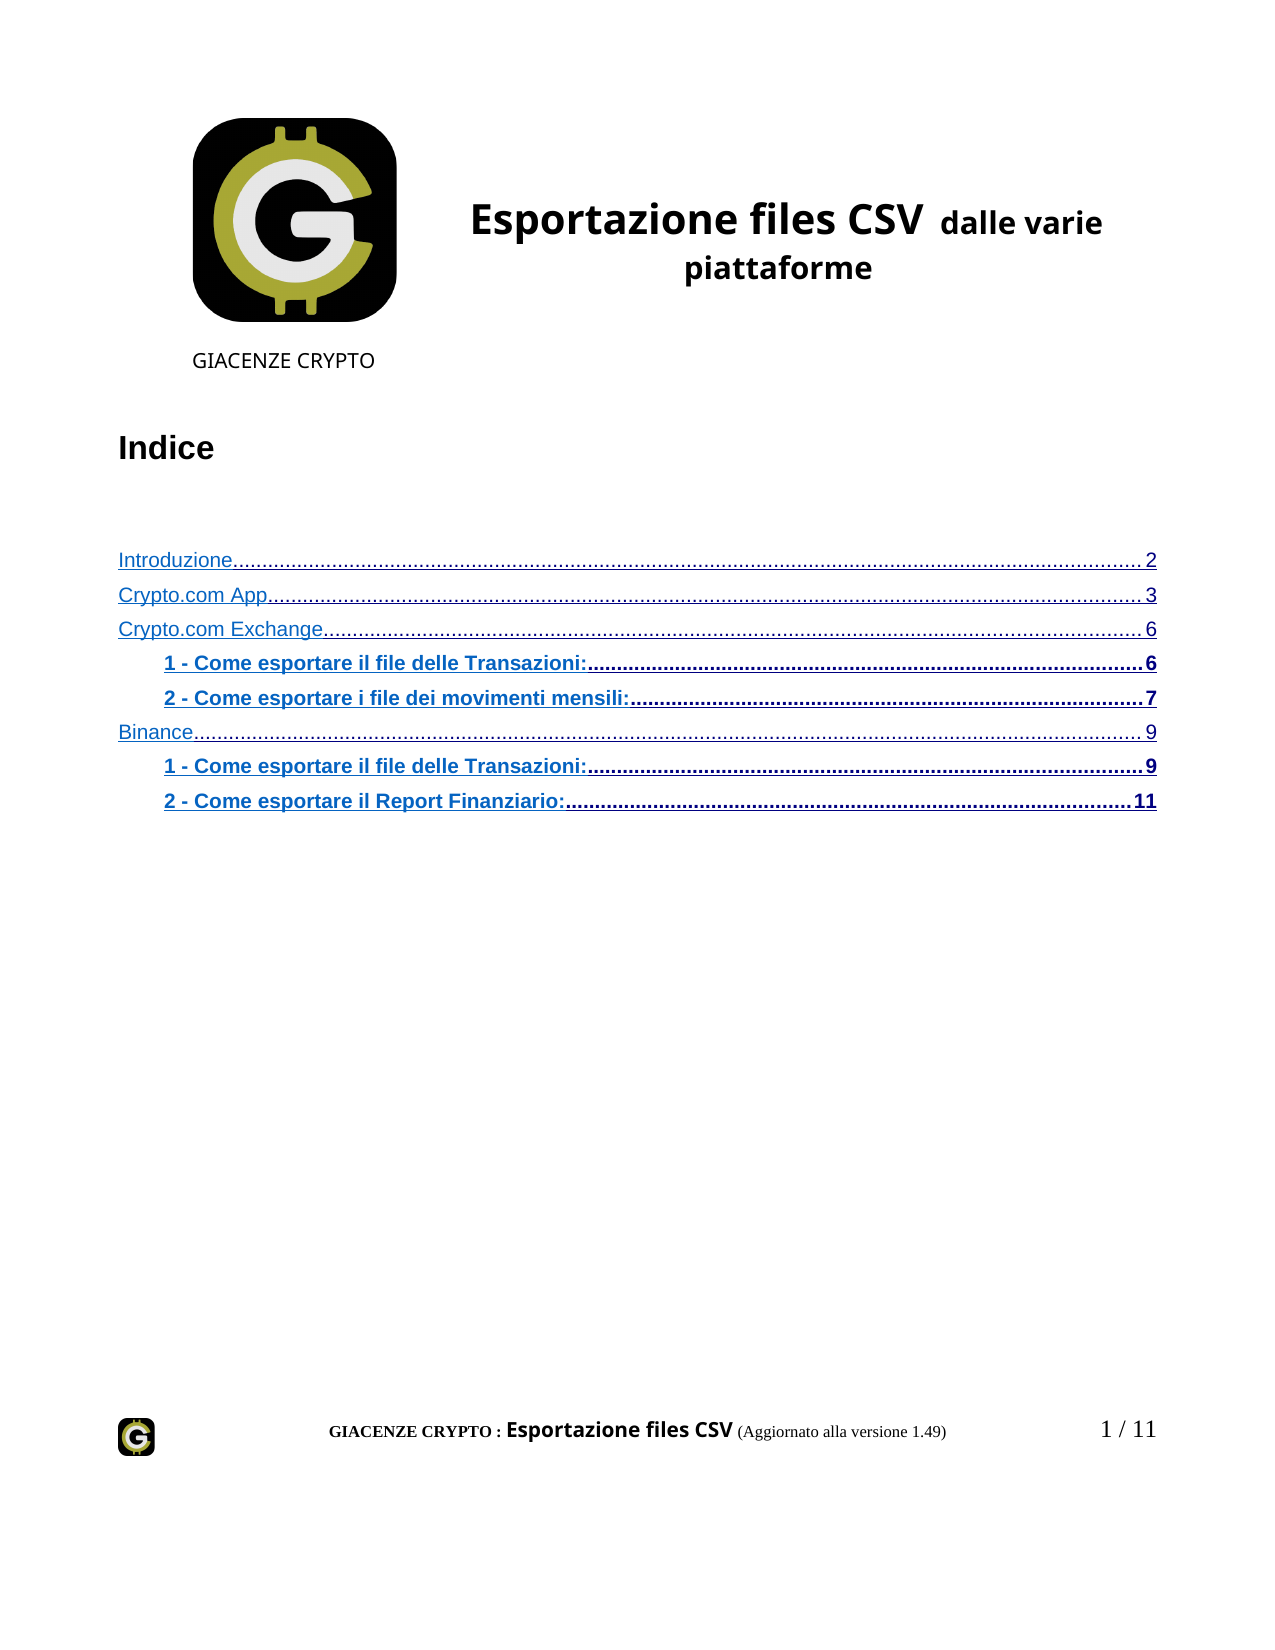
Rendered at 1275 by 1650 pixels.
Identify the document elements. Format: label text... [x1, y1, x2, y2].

text 2 - Come esportare i file dei movimenti mensili: 7 [164, 686, 1157, 707]
text 2 - Come esportare il Report Finanziario: 11 [164, 789, 1157, 810]
text [118, 189, 192, 289]
text Binance 9 [118, 720, 1157, 741]
text GIACENZE CRYPTO [118, 346, 1157, 374]
text 1 - Come esportare il file delle Transazioni: 9 [164, 754, 1157, 775]
text Crypto.com App 3 [118, 582, 1157, 603]
text Esportazione files CSV dalle varie piattaforme [397, 189, 1157, 289]
text Introduzione 2 [118, 548, 1157, 569]
text 1 - Come esportare il file delle Transazioni: 6 [164, 651, 1157, 672]
text Indice [118, 428, 1157, 467]
picture [118, 1418, 155, 1456]
picture [192, 118, 397, 322]
text Crypto.com Exchange 6 [118, 617, 1157, 638]
